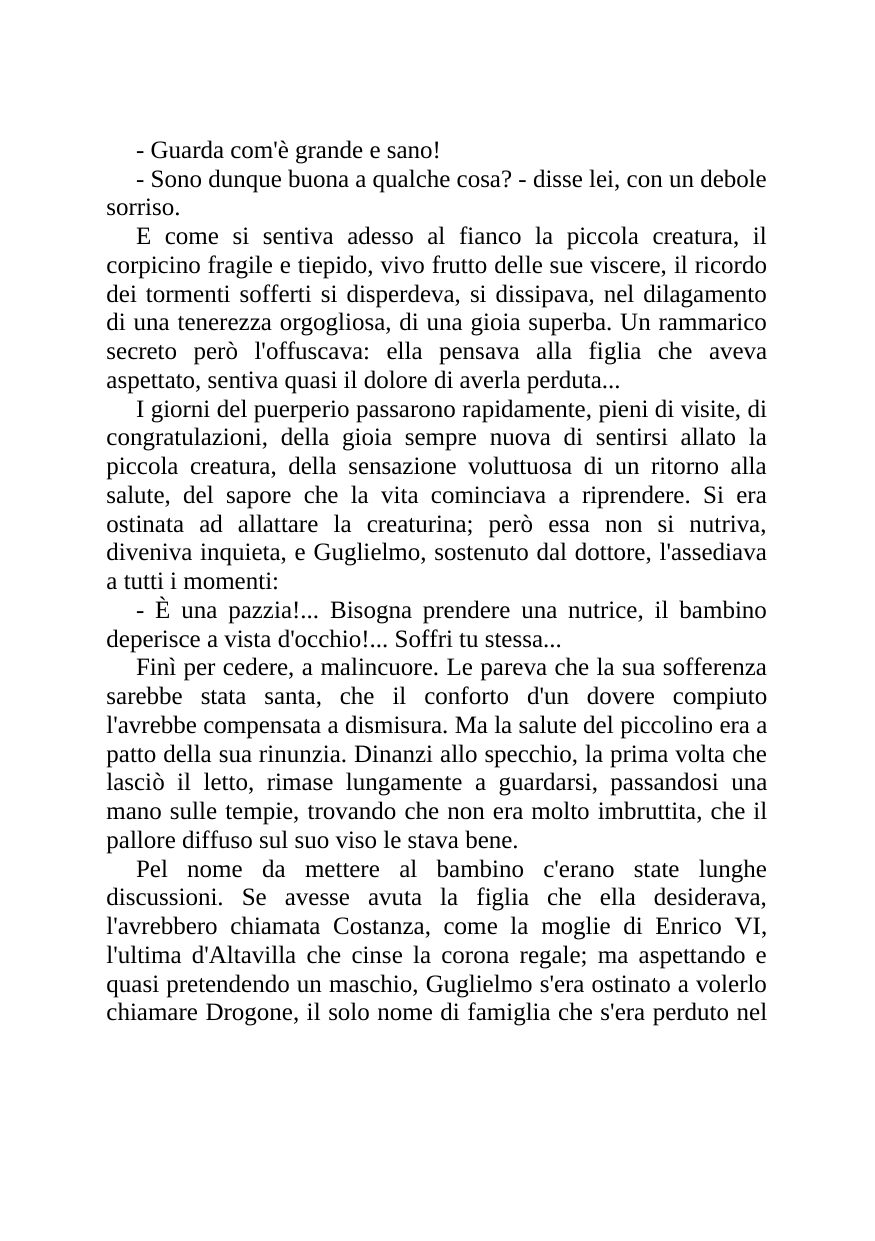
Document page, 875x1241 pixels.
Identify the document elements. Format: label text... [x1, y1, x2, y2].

text - Sono dunque buona a qualche cosa? - disse lei, con un debole sorriso. [106, 164, 768, 221]
text E come si sentiva adesso al fianco la piccola creatura, il corpicino fragile e tiepido, vivo frutto delle sue viscere, il ricordo dei tormenti sofferti si disperdeva, si dissipava, nel dilagamento di una tenerezza orgogliosa, di una gioia superba. Un rammarico secreto però l'offuscava: ella pensava alla figlia che aveva aspettato, sentiva quasi il dolore di averla perduta... [106, 221, 768, 394]
text - È una pazzia!... Bisogna prendere una nutrice, il bambino deperisce a vista d'occhio!... Soffri tu stessa... [106, 595, 768, 652]
text Pel nome da mettere al bambino c'erano state lunghe discussioni. Se avesse avuta la figlia che ella desiderava, l'avrebbero chiamata Costanza, come la moglie di Enrico VI, l'ultima d'Altavilla che cinse la corona regale; ma aspettando e quasi pretendendo un maschio, Guglielmo s'era ostinato a volerlo chiamare Drogone, il solo nome di famiglia che s'era perduto nel [106, 854, 768, 1026]
text Finì per cedere, a malincuore. Le pareva che la sua sofferenza sarebbe stata santa, che il conforto d'un dovere compiuto l'avrebbe compensata a dismisura. Ma la salute del piccolino era a patto della sua rinunzia. Dinanzi allo specchio, la prima volta che lasciò il letto, rimase lungamente a guardarsi, passandosi una mano sulle tempie, trovando che non era molto imbruttita, che il pallore diffuso sul suo viso le stava bene. [106, 652, 768, 854]
text I giorni del puerperio passarono rapidamente, pieni di visite, di congratulazioni, della gioia sempre nuova di sentirsi allato la piccola creatura, della sensazione voluttuosa di un ritorno alla salute, del sapore che la vita cominciava a riprendere. Si era ostinata ad allattare la creaturina; però essa non si nutriva, diveniva inquieta, e Guglielmo, sostenuto dal dottore, l'assediava a tutti i momenti: [106, 394, 768, 595]
text - Guarda com'è grande e sano! [106, 135, 768, 164]
